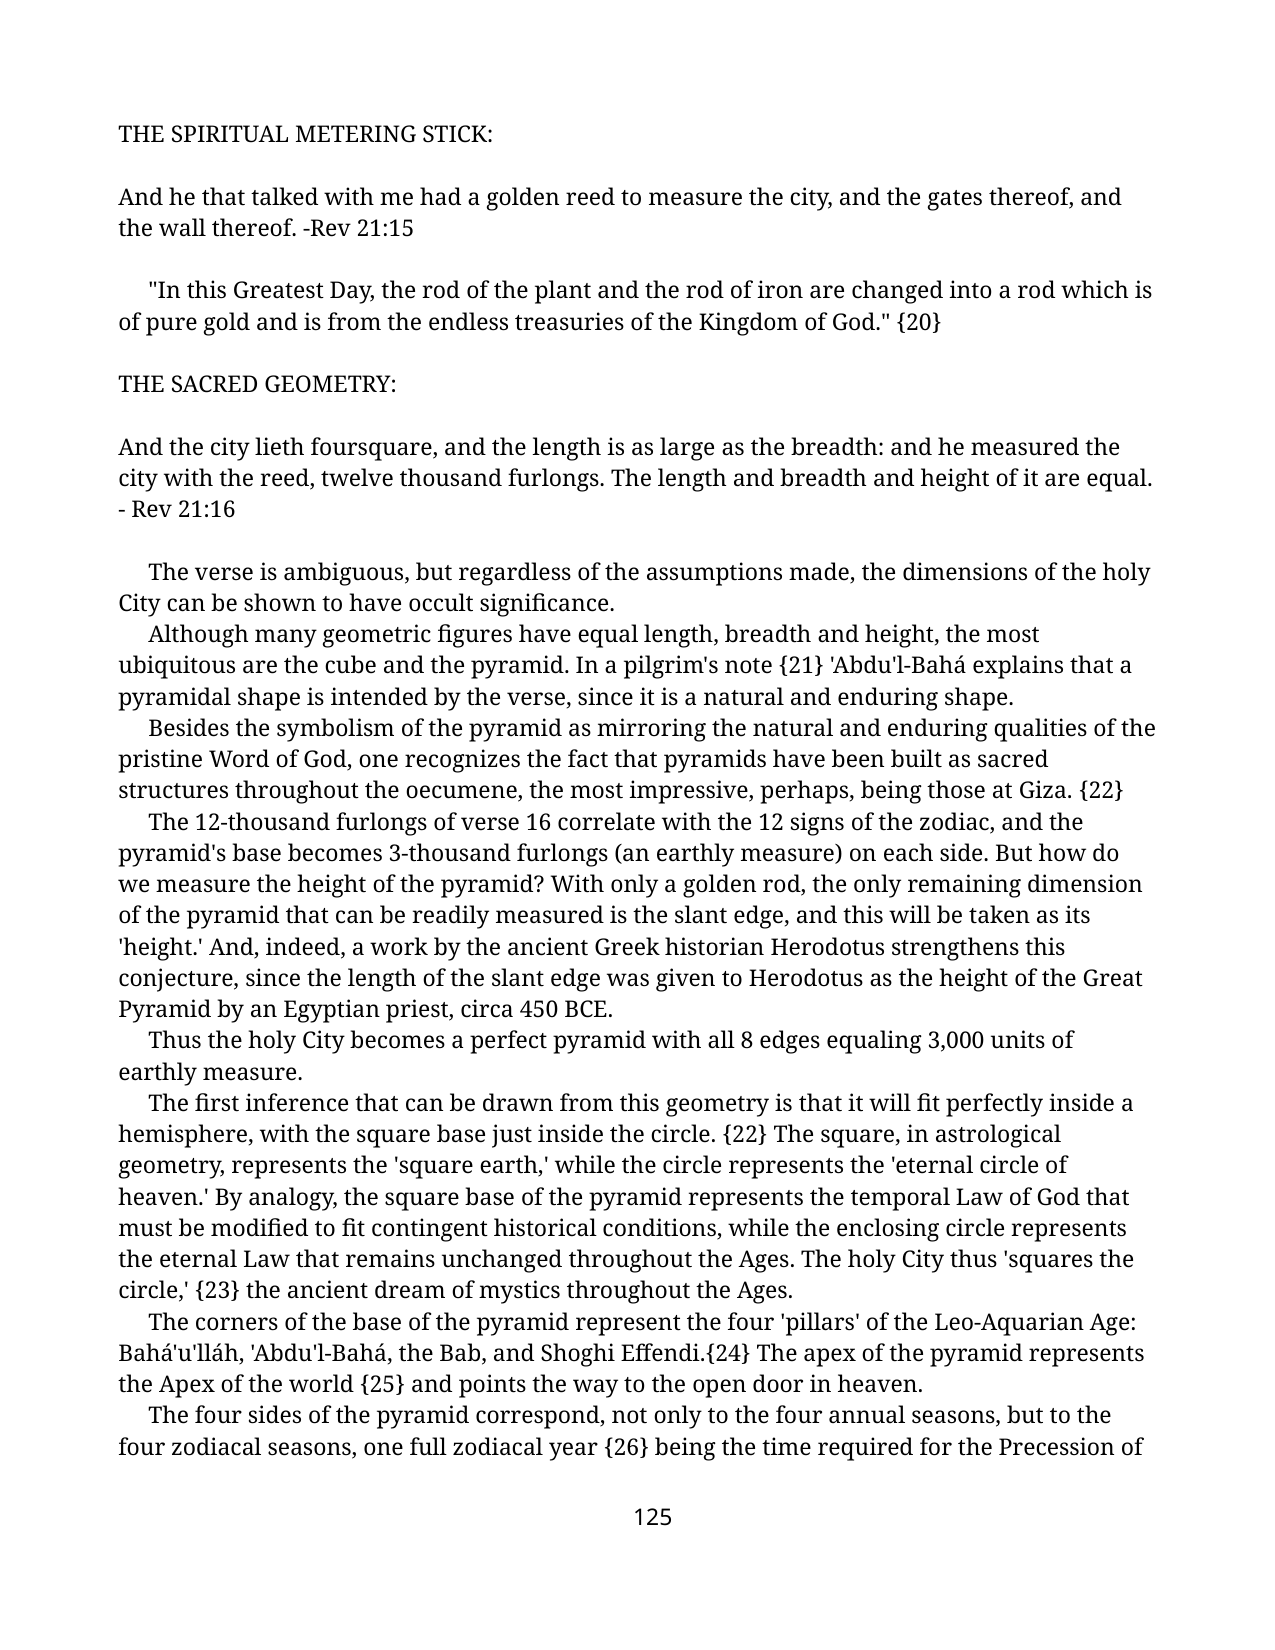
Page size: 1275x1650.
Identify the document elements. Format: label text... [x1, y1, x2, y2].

text And the city lieth foursquare, and the length is as large as the breadth: and he measured the city with the reed, twelve thousand furlongs. The length and breadth and height of it are equal. - Rev 21:16 [118, 431, 1157, 524]
text The 12-thousand furlongs of verse 16 correlate with the 12 signs of the zodiac, and the pyramid's base becomes 3-thousand furlongs (an earthly measure) on each side. But how do we measure the height of the pyramid? With only a golden rod, the only remaining dimension of the pyramid that can be readily measured is the slant edge, and this will be taken as its 'height.' And, indeed, a work by the ancient Greek historian Herodotus strengthens this conjecture, since the length of the slant edge was given to Herodotus as the height of the Great Pyramid by an Egyptian priest, circa 450 BCE. [118, 806, 1157, 1024]
text "In this Greatest Day, the rod of the plant and the rod of iron are changed into a rod which is of pure gold and is from the endless treasuries of the Kingdom of God." {20} [118, 274, 1157, 337]
text THE SACRED GEOMETRY: [118, 368, 1157, 399]
text Besides the symbolism of the pyramid as mirroring the natural and enduring qualities of the pristine Word of God, one recognizes the fact that pyramids have been built as sacred structures throughout the oecumene, the most impressive, perhaps, being those at Giza. {22} [118, 712, 1157, 806]
text Thus the holy City becomes a perfect pyramid with all 8 edges equaling 3,000 units of earthly measure. [118, 1024, 1157, 1087]
text The corners of the base of the pyramid represent the four 'pillars' of the Leo-Aquarian Age: Bahá'u'lláh, 'Abdu'l-Bahá, the Bab, and Shoghi Effendi.{24} The apex of the pyramid represents the Apex of the world {25} and points the way to the open door in heaven. [118, 1306, 1157, 1399]
text The verse is ambiguous, but regardless of the assumptions made, the dimensions of the holy City can be shown to have occult significance. [118, 556, 1157, 618]
text THE SPIRITUAL METERING STICK: [118, 118, 1157, 149]
text Although many geometric figures have equal length, breadth and height, the most ubiquitous are the cube and the pyramid. In a pilgrim's note {21} 'Abdu'l-Bahá explains that a pyramidal shape is intended by the verse, since it is a natural and enduring shape. [118, 618, 1157, 712]
text And he that talked with me had a golden reed to measure the city, and the gates thereof, and the wall thereof. -Rev 21:15 [118, 181, 1157, 243]
text The first inference that can be drawn from this geometry is that it will fit perfectly inside a hemisphere, with the square base just inside the circle. {22} The square, in astrological geometry, represents the 'square earth,' while the circle represents the 'eternal circle of heaven.' By analogy, the square base of the pyramid represents the temporal Law of God that must be modified to fit contingent historical conditions, while the enclosing circle represents the eternal Law that remains unchanged throughout the Ages. The holy City thus 'squares the circle,' {23} the ancient dream of mystics throughout the Ages. [118, 1087, 1157, 1306]
text The four sides of the pyramid correspond, not only to the four annual seasons, but to the four zodiacal seasons, one full zodiacal year {26} being the time required for the Precession of [118, 1399, 1157, 1462]
